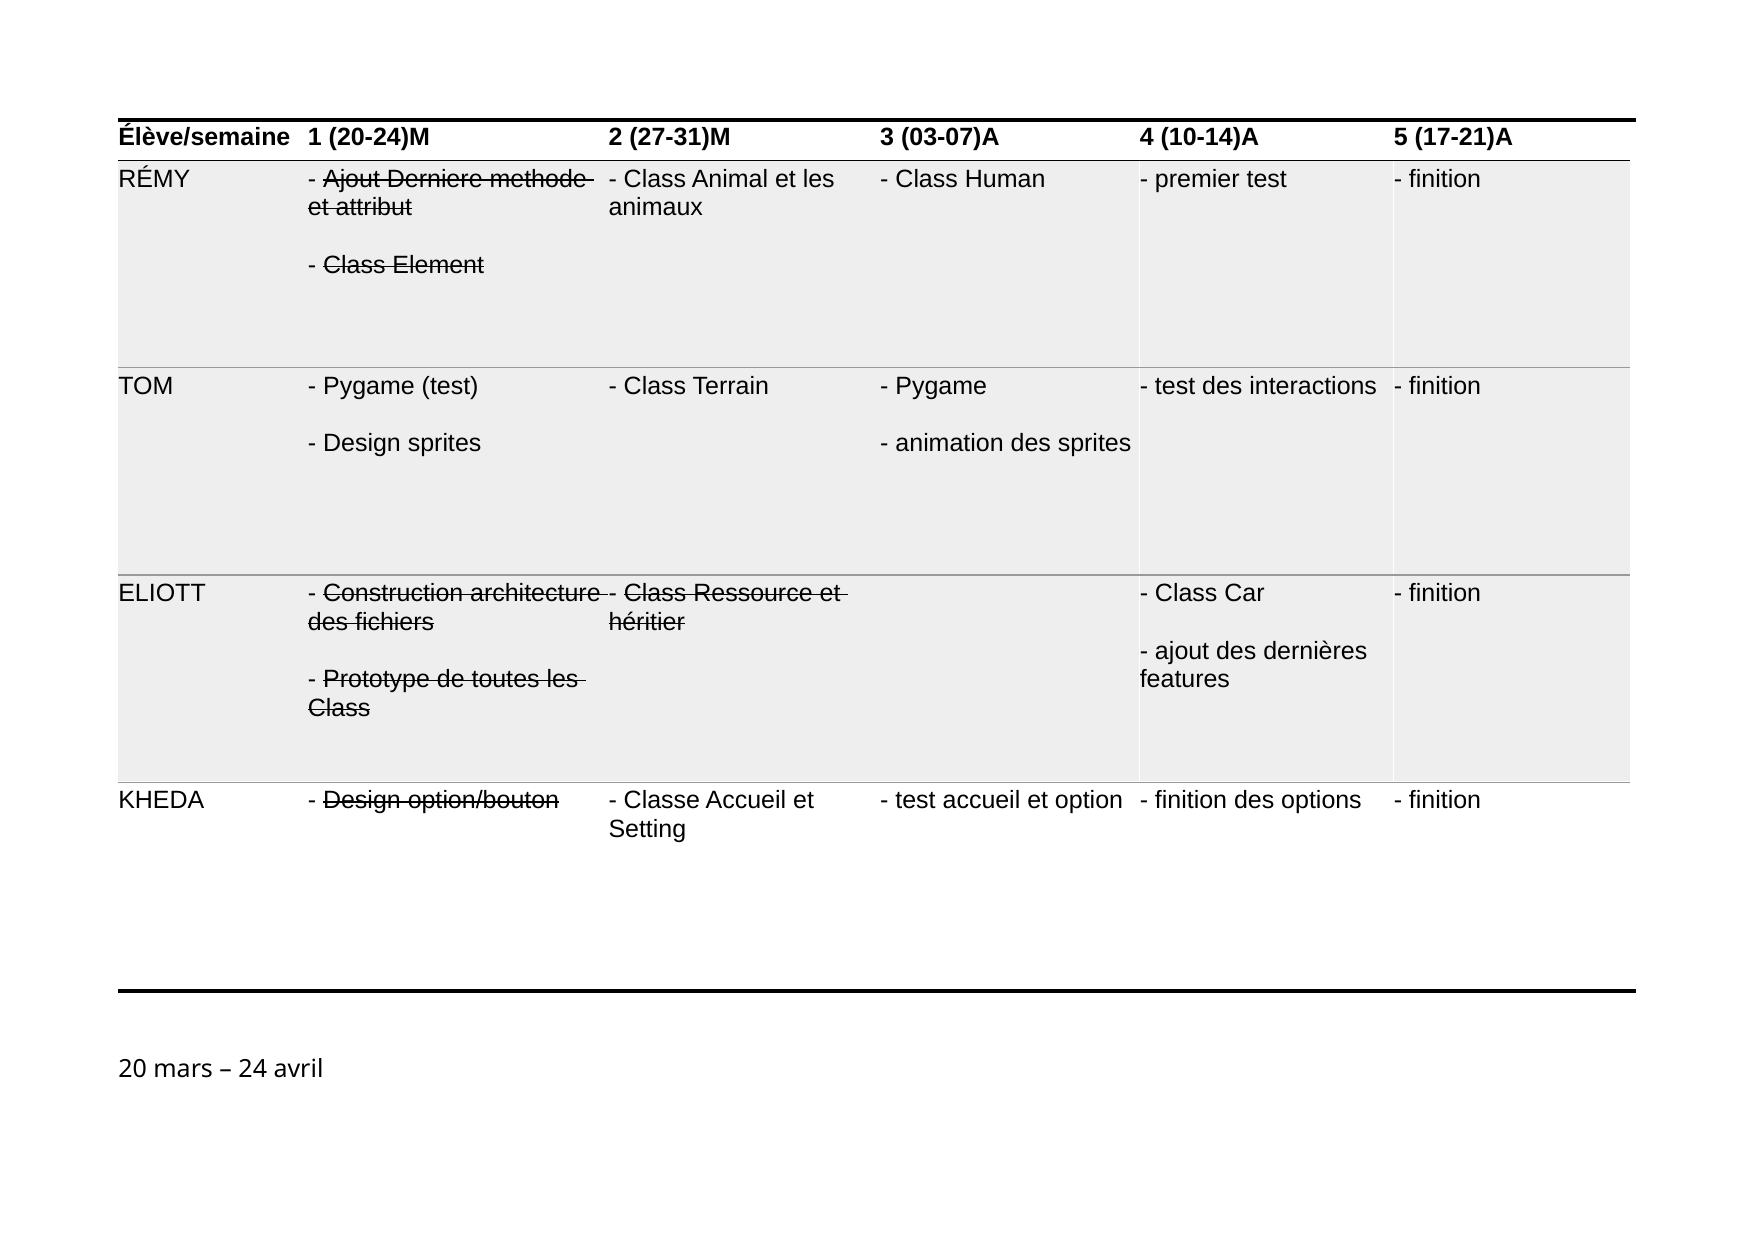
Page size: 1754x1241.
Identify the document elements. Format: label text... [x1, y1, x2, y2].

table_cell RÉMY [118, 161, 308, 367]
table_header Élève/semaine [118, 122, 308, 159]
table_cell - finition [1394, 576, 1630, 781]
table_cell - test des interactions [1140, 368, 1393, 574]
table_cell - finition [1394, 783, 1630, 989]
table_cell ELIOTT [118, 576, 308, 781]
table_cell - Class Human [880, 161, 1139, 367]
table_cell - finition [1394, 161, 1630, 367]
table_cell - Design option/bouton [308, 783, 608, 989]
table_cell - Pygame (test) - Design sprites [308, 368, 608, 574]
table_cell - test accueil et option [880, 783, 1139, 989]
table_cell - Construction architecture des fichiers - Prototype de toutes les Class [308, 576, 608, 781]
table_cell [880, 576, 1139, 781]
text 20 mars – 24 avril [118, 1050, 1636, 1084]
table_cell TOM [118, 368, 308, 574]
table_cell - Pygame - animation des sprites [880, 368, 1139, 574]
table_header 2 (27-31)M [608, 122, 880, 159]
table_cell - premier test [1140, 161, 1393, 367]
table_header 5 (17-21)A [1394, 122, 1630, 159]
table_cell KHEDA [118, 783, 308, 989]
table_cell - finition [1394, 368, 1630, 574]
table_cell - finition des options [1140, 783, 1393, 989]
table_header 4 (10-14)A [1140, 122, 1393, 159]
table_cell - Class Ressource et héritier [608, 576, 880, 781]
table_header [1630, 122, 1636, 989]
table_cell - Ajout Derniere methode et attribut - Class Element [308, 161, 608, 367]
table_cell - Class Car - ajout des dernières features [1140, 576, 1393, 781]
table_cell - Classe Accueil et Setting [608, 783, 880, 989]
table_cell - Class Animal et les animaux [608, 161, 880, 367]
table_header 3 (03-07)A [880, 122, 1139, 159]
table_header 1 (20-24)M [308, 122, 608, 159]
table_cell - Class Terrain [608, 368, 880, 574]
